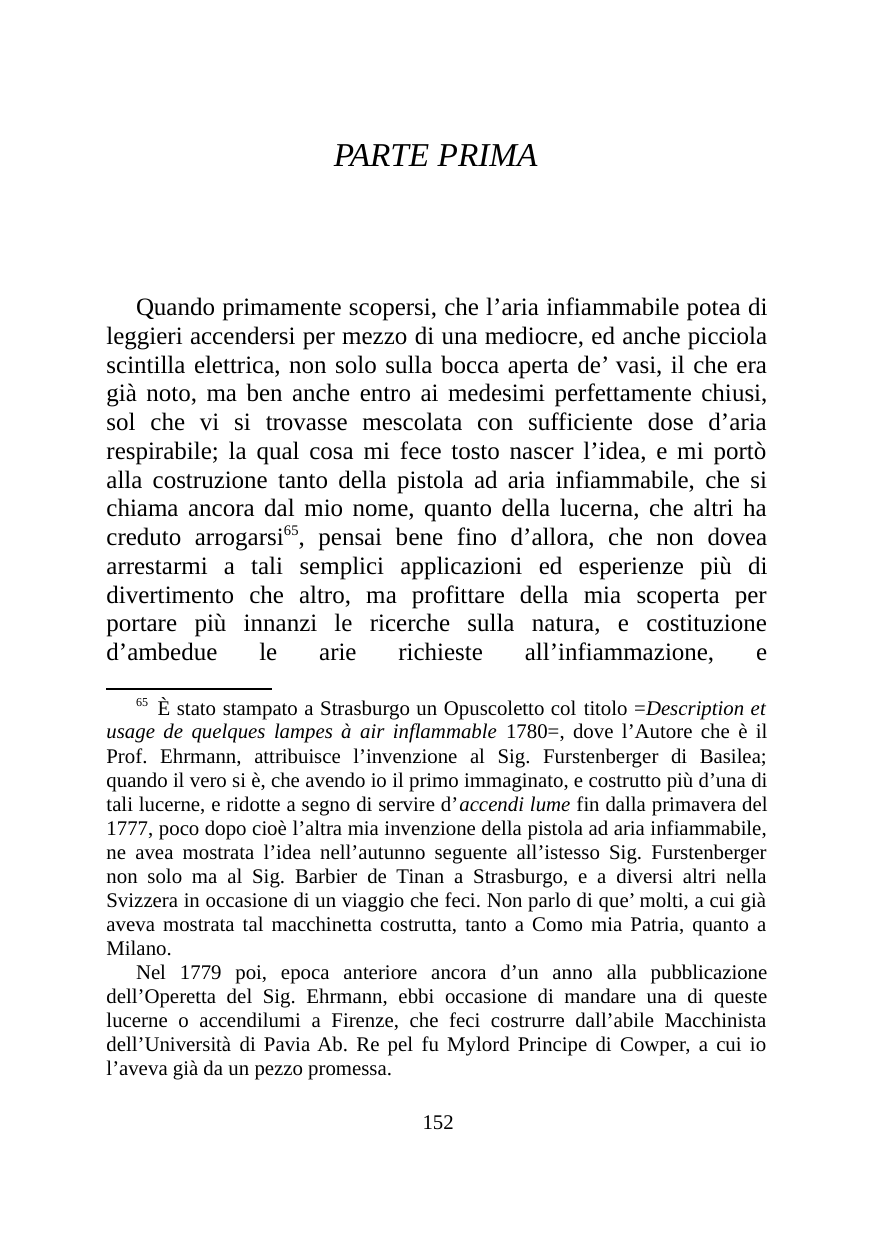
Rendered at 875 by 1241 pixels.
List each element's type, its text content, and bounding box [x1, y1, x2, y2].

list È stato stampato a Strasburgo un Opuscoletto col titolo =Description et usage de quelques lampes à air inflammable 1780=, dove l’Autore che è il Prof. Ehrmann, attribuisce l’invenzione al Sig. Furstenberger di Basilea; quando il vero si è, che avendo io il primo immaginato, e costrutto più d’una di tali lucerne, e ridotte a segno di servire d’accendi lume fin dalla primavera del 1777, poco dopo cioè l’altra mia invenzione della pistola ad aria infiammabile, ne avea mostrata l’idea nell’autunno seguente all’istesso Sig. Furstenberger non solo ma al Sig. Barbier de Tinan a Strasburgo, e a diversi altri nella Svizzera in occasione di un viaggio che feci. Non parlo di que’ molti, a cui già aveva mostrata tal macchinetta costrutta, tanto a Como mia Patria, quanto a Milano. [106, 695, 768, 960]
subtitle PARTE PRIMA [106, 136, 768, 174]
text Quando primamente scopersi, che l’aria infiammabile potea di leggieri accendersi per mezzo di una mediocre, ed anche picciola scintilla elettrica, non solo sulla bocca aperta de’ vasi, il che era già noto, ma ben anche entro ai medesimi perfettamente chiusi, sol che vi si trovasse mescolata con sufficiente dose d’aria respirabile; la qual cosa mi fece tosto nascer l’idea, e mi portò alla costruzione tanto della pistola ad aria infiammabile, che si chiama ancora dal mio nome, quanto della lucerna, che altri ha creduto arrogarsi, pensai bene fino d’allora, che non dovea arrestarmi a tali semplici applicazioni ed esperienze più di divertimento che altro, ma profittare della mia scoperta per portare più innanzi le ricerche sulla natura, e costituzione d’ambedue le arie richieste all’infiammazione, e [106, 292, 768, 666]
text Nel 1779 poi, epoca anteriore ancora d’un anno alla pubblicazione dell’Operetta del Sig. Ehrmann, ebbi occasione di mandare una di queste lucerne o accendilumi a Firenze, che feci costrurre dall’abile Macchinista dell’Università di Pavia Ab. Re pel fu Mylord Principe di Cowper, a cui io l’aveva già da un pezzo promessa. [106, 960, 768, 1080]
